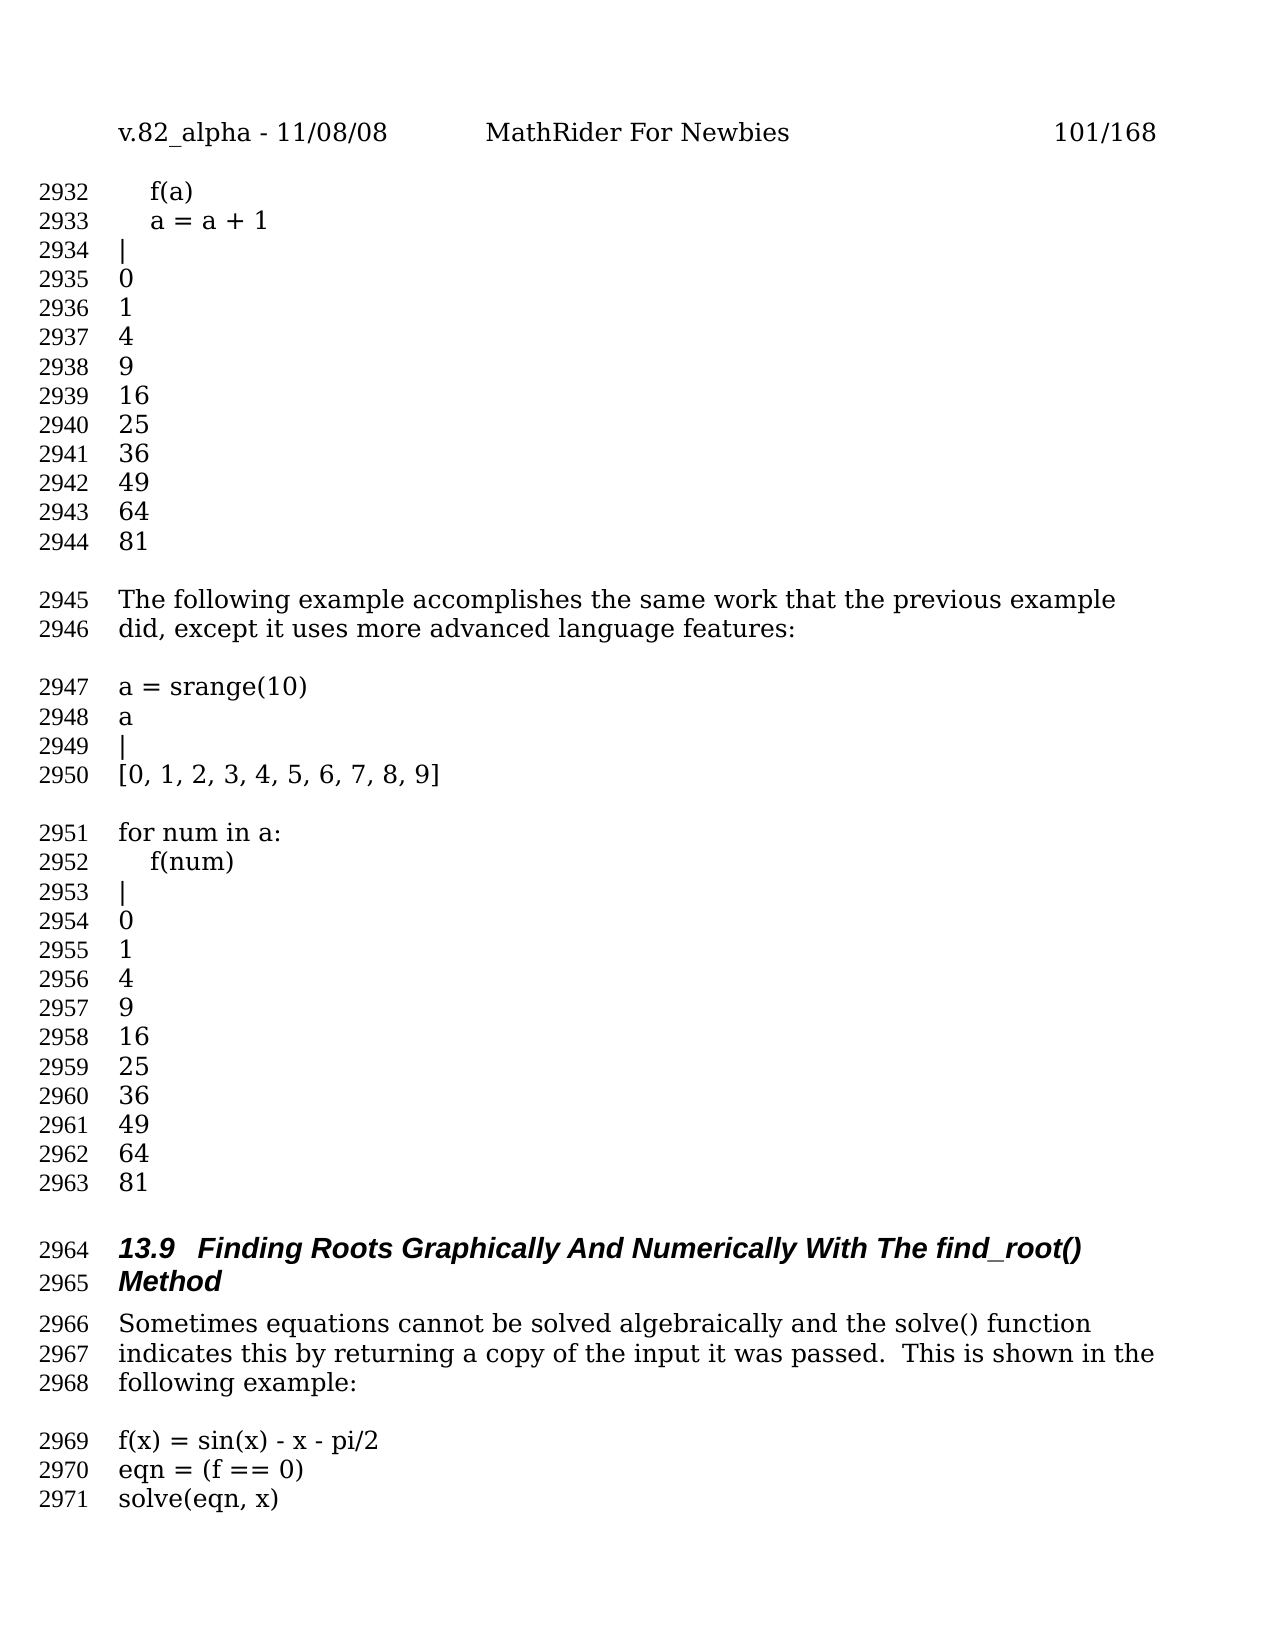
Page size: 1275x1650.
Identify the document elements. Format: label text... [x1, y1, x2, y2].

text 9 [118, 993, 1157, 1023]
text 0 [118, 906, 1157, 935]
text 49 [118, 468, 1157, 498]
text 4 [118, 964, 1157, 993]
text | [118, 877, 1157, 906]
text 64 [118, 498, 1157, 527]
text f(x) = sin(x) - x - pi/2 [118, 1426, 1157, 1456]
text The following example accomplishes the same work that the previous example did, except it uses more advanced language features: [118, 585, 1157, 643]
subtitle Finding Roots Graphically And Numerically With The find_root() Method [118, 1231, 1157, 1298]
text f(num) [118, 848, 1157, 877]
text 1 [118, 293, 1157, 323]
text a = a + 1 [118, 206, 1157, 235]
text [0, 1, 2, 3, 4, 5, 6, 7, 8, 9] [118, 760, 1157, 789]
text 25 [118, 1052, 1157, 1081]
text 64 [118, 1139, 1157, 1168]
text 4 [118, 323, 1157, 352]
text 1 [118, 935, 1157, 964]
text f(a) [118, 177, 1157, 206]
text eqn = (f == 0) [118, 1456, 1157, 1485]
text 25 [118, 410, 1157, 439]
text a [118, 702, 1157, 731]
text 36 [118, 1081, 1157, 1110]
text for num in a: [118, 818, 1157, 848]
text Sometimes equations cannot be solved algebraically and the solve() function indicates this by returning a copy of the input it was passed. This is shown in the following example: [118, 1310, 1157, 1397]
text 9 [118, 352, 1157, 381]
text 49 [118, 1110, 1157, 1139]
text 81 [118, 527, 1157, 556]
text | [118, 235, 1157, 264]
text a = srange(10) [118, 673, 1157, 702]
text 0 [118, 264, 1157, 293]
text 36 [118, 439, 1157, 468]
text 16 [118, 1023, 1157, 1052]
text 16 [118, 381, 1157, 410]
text solve(eqn, x) [118, 1485, 1157, 1514]
text 81 [118, 1168, 1157, 1198]
text | [118, 731, 1157, 760]
